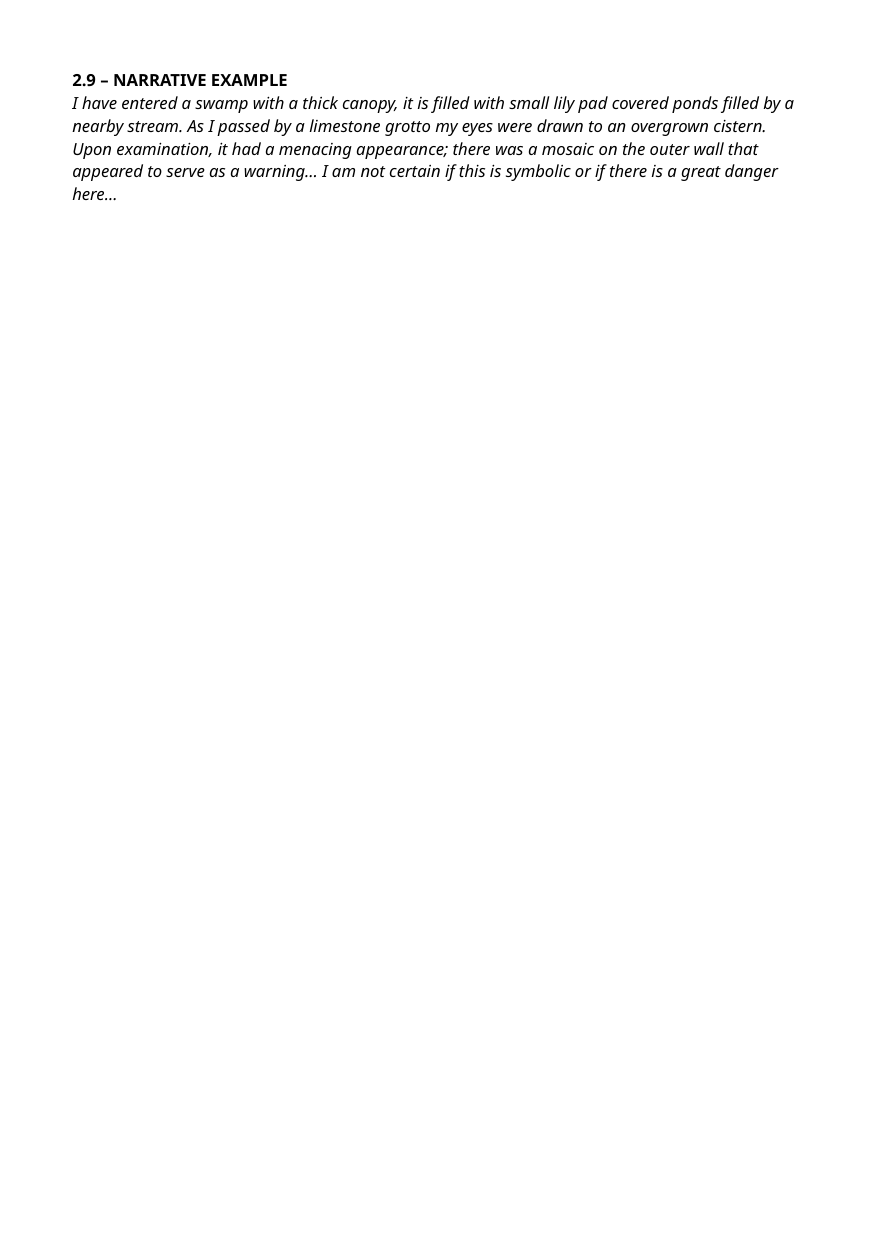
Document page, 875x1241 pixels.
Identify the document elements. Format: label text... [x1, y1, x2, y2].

text 2.9 – NARRATIVE EXAMPLE [72, 69, 806, 92]
text I have entered a swamp with a thick canopy, it is filled with small lily pad covered ponds filled by a nearby stream. As I passed by a limestone grotto my eyes were drawn to an overgrown cistern. Upon examination, it had a menacing appearance; there was a mosaic on the outer wall that appeared to serve as a warning… I am not certain if this is symbolic or if there is a great danger here... [72, 92, 806, 205]
